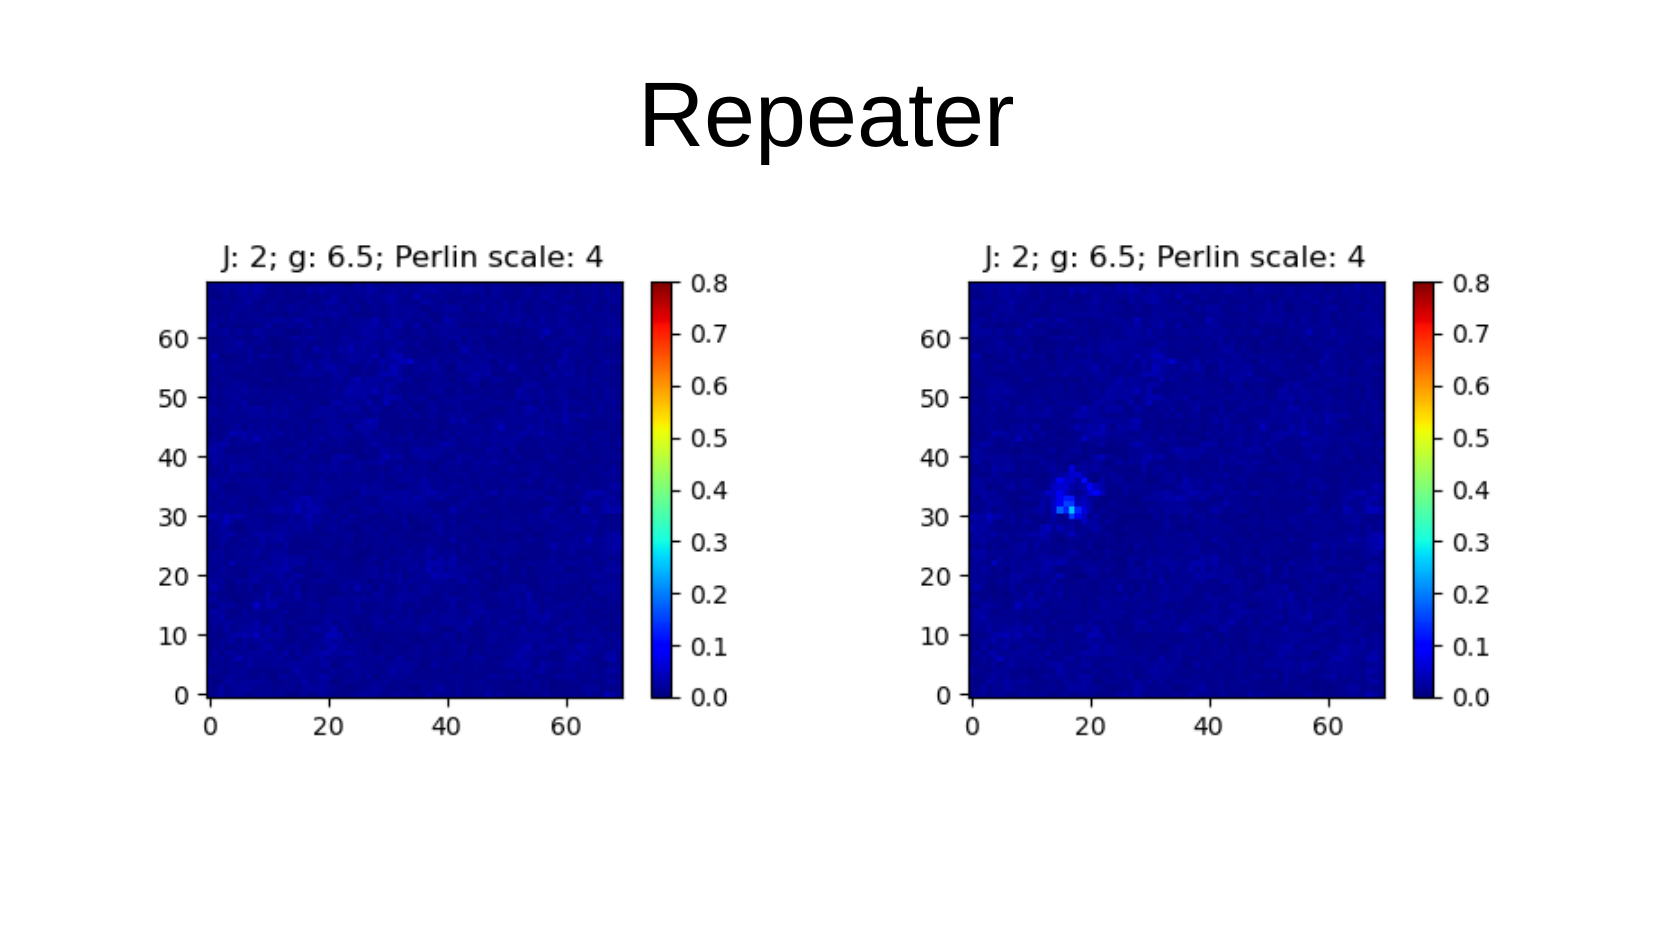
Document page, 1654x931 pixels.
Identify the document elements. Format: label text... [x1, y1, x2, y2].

title Repeater [82, 37, 1571, 193]
picture [848, 217, 1568, 758]
picture [86, 217, 806, 758]
